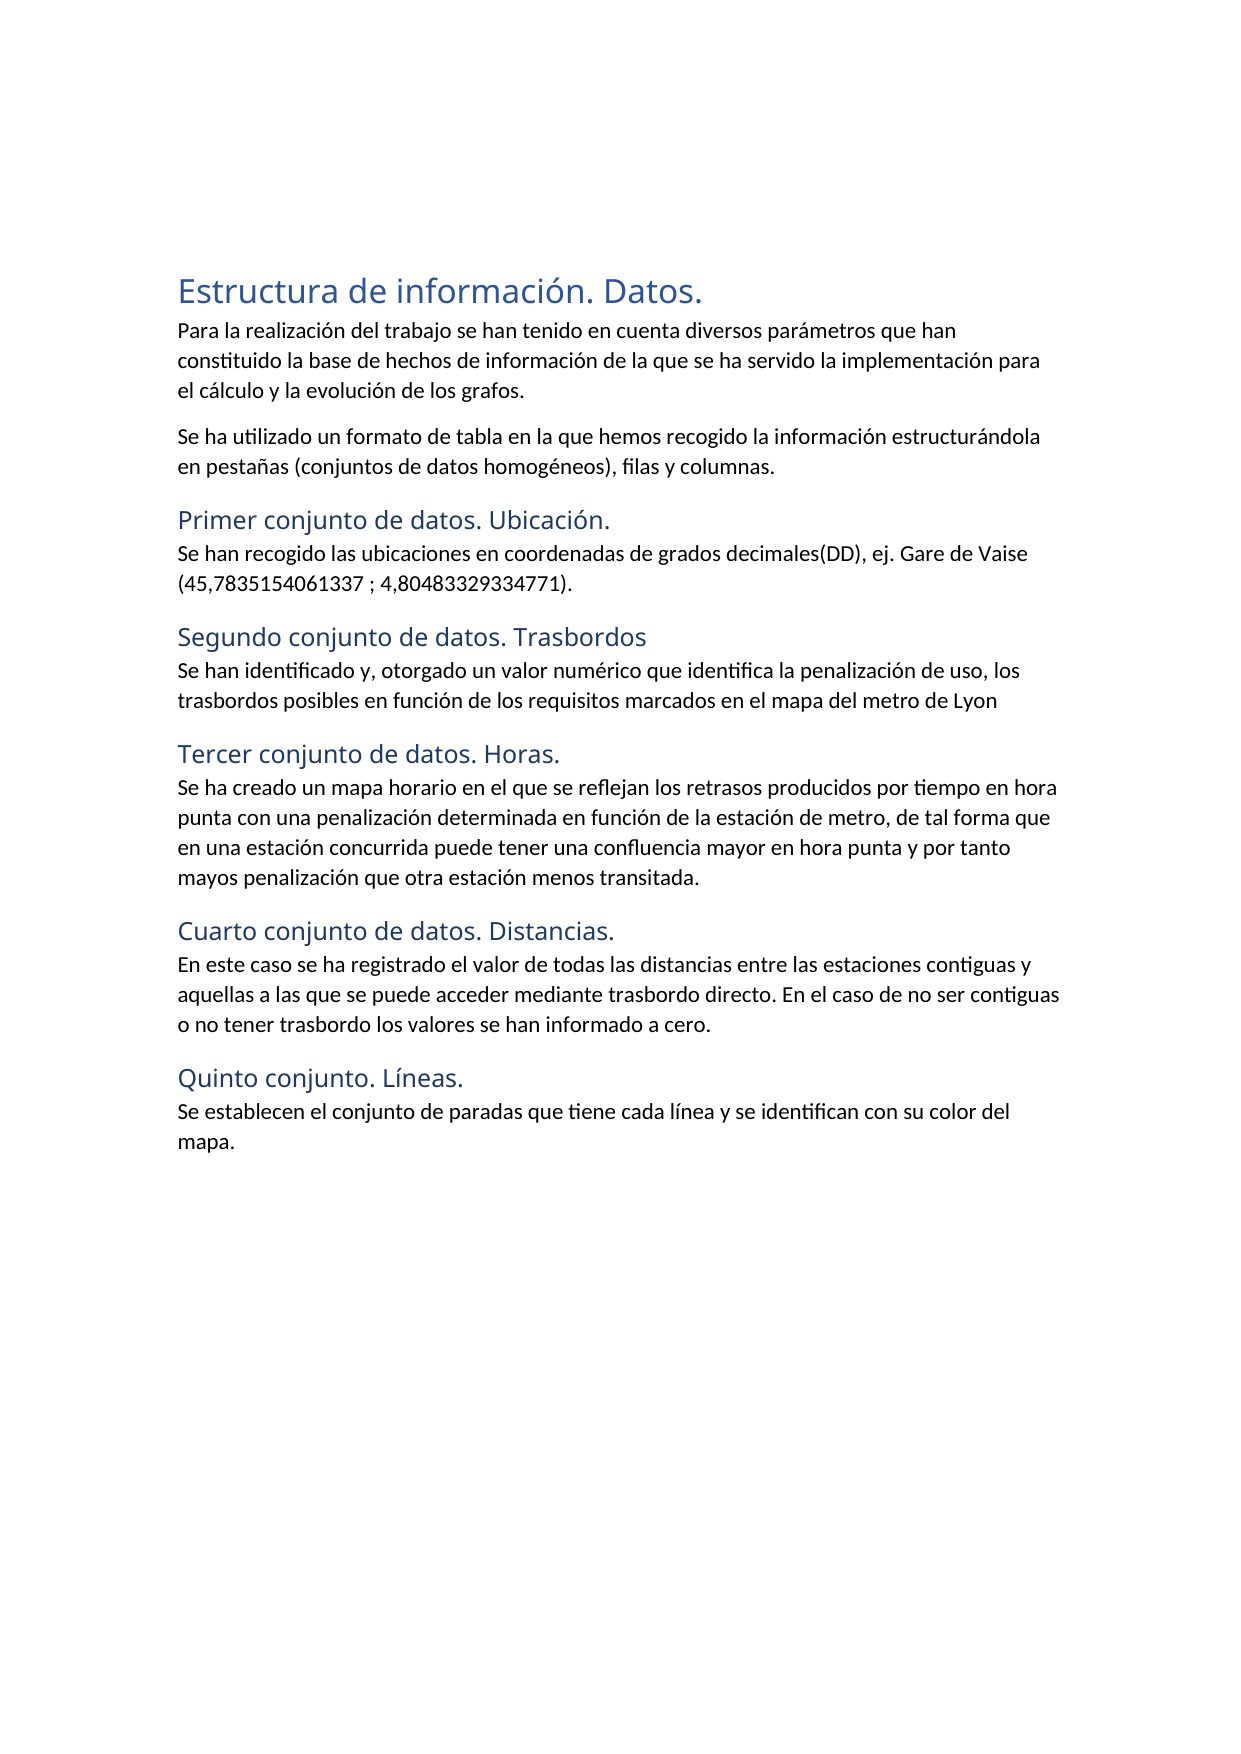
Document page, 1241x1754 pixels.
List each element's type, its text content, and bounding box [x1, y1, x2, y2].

subtitle Cuarto conjunto de datos. Distancias. [177, 914, 1063, 948]
subtitle Primer conjunto de datos. Ubicación. [177, 503, 1063, 537]
text Para la realización del trabajo se han tenido en cuenta diversos parámetros que han constituido la base de hechos de información de la que se ha servido la implementación para el cálculo y la evolución de los grafos. [177, 316, 1063, 404]
text Se ha utilizado un formato de tabla en la que hemos recogido la información estructurándola en pestañas (conjuntos de datos homogéneos), filas y columnas. [177, 422, 1063, 480]
subtitle Estructura de información. Datos. [177, 267, 1063, 313]
text Se han recogido las ubicaciones en coordenadas de grados decimales(DD), ej. Gare de Vaise (45,7835154061337 ; 4,80483329334771). [177, 539, 1063, 597]
text Se ha creado un mapa horario en el que se reflejan los retrasos producidos por tiempo en hora punta con una penalización determinada en función de la estación de metro, de tal forma que en una estación concurrida puede tener una confluencia mayor en hora punta y por tanto mayos penalización que otra estación menos transitada. [177, 773, 1063, 891]
text En este caso se ha registrado el valor de todas las distancias entre las estaciones contiguas y aquellas a las que se puede acceder mediante trasbordo directo. En el caso de no ser contiguas o no tener trasbordo los valores se han informado a cero. [177, 950, 1063, 1038]
subtitle Segundo conjunto de datos. Trasbordos [177, 620, 1063, 654]
text Se han identificado y, otorgado un valor numérico que identifica la penalización de uso, los trasbordos posibles en función de los requisitos marcados en el mapa del metro de Lyon [177, 656, 1063, 714]
subtitle Quinto conjunto. Líneas. [177, 1061, 1063, 1094]
text Se establecen el conjunto de paradas que tiene cada línea y se identifican con su color del mapa. [177, 1097, 1063, 1155]
subtitle Tercer conjunto de datos. Horas. [177, 737, 1063, 771]
